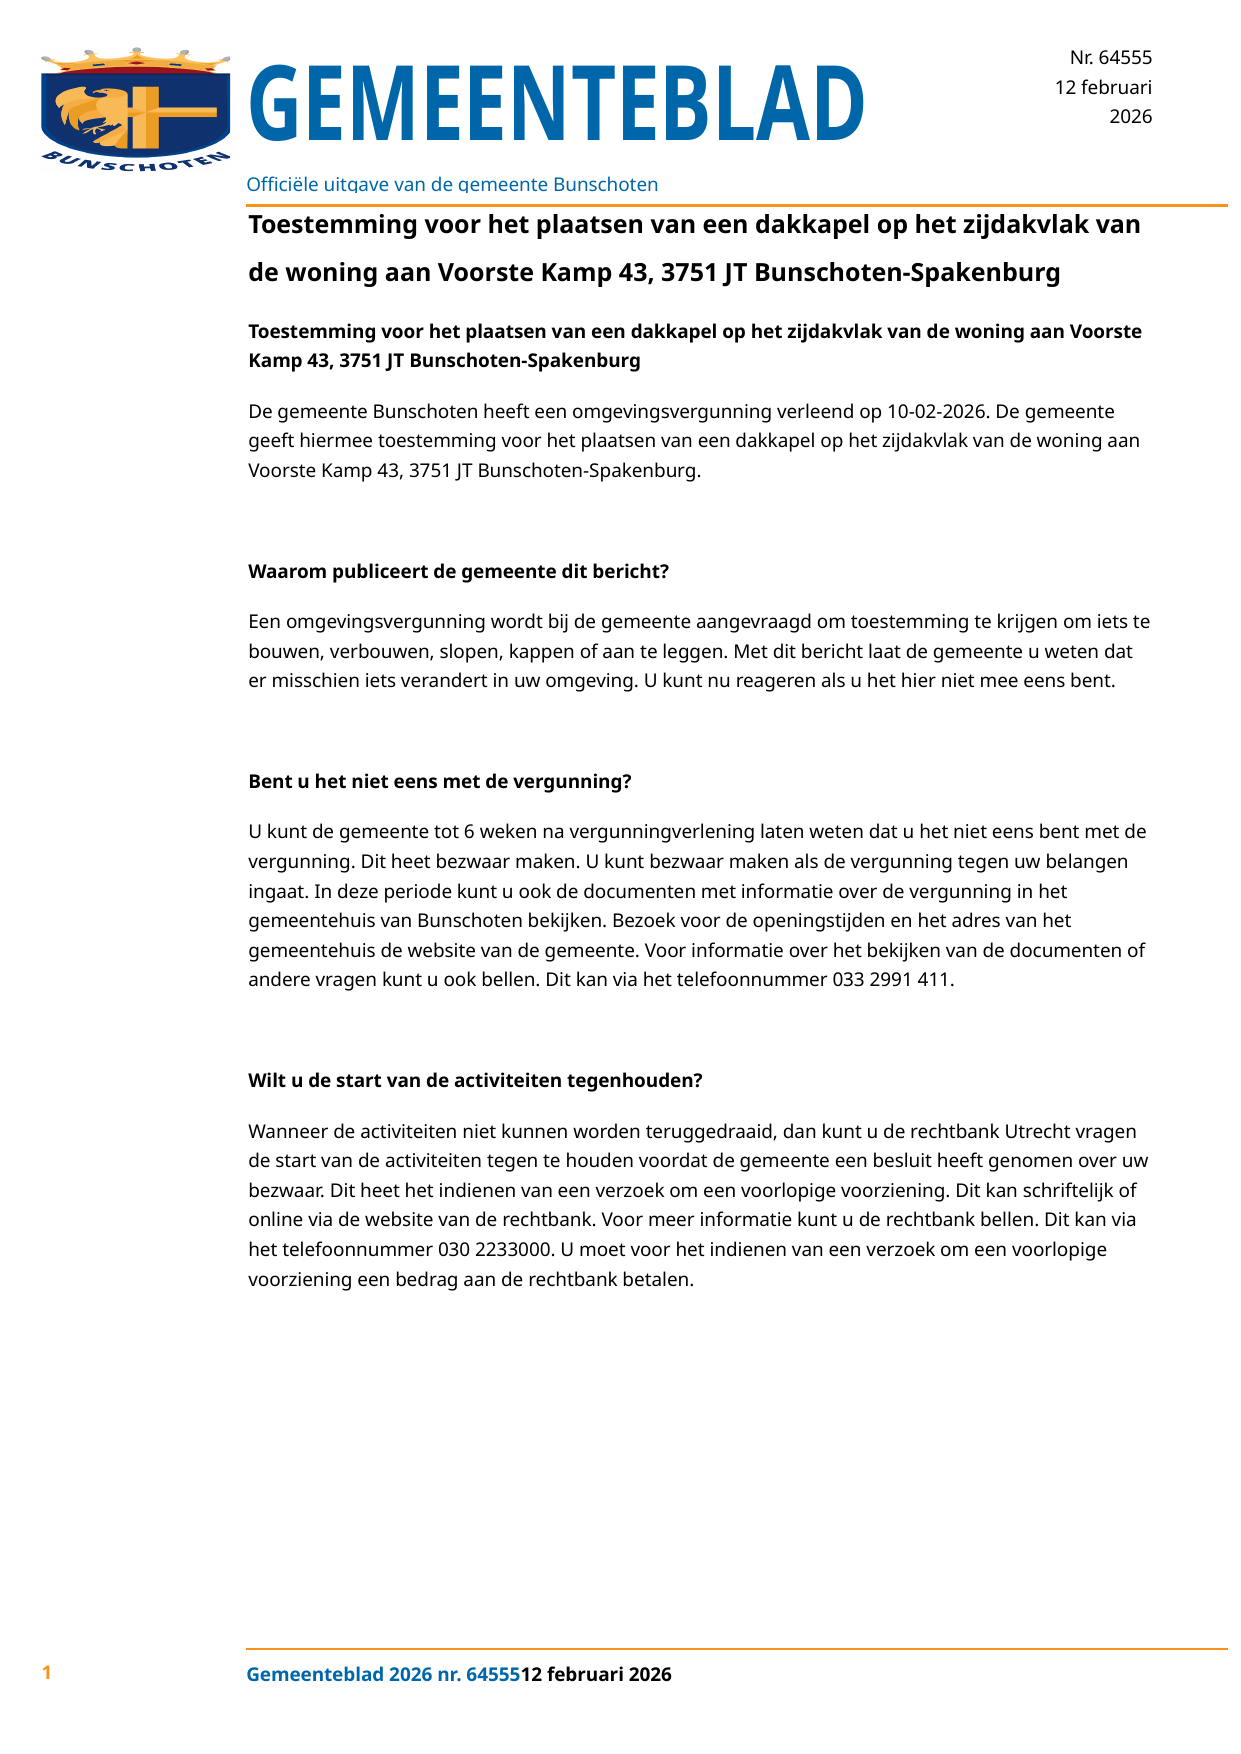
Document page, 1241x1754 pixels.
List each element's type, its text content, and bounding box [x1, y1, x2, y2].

text Een omgevingsvergunning wordt bij de gemeente aangevraagd om toestemming te krijgen om iets te bouwen, verbouwen, slopen, kappen of aan te leggen. Met dit bericht laat de gemeente u weten dat er misschien iets verandert in uw omgeving. U kunt nu reageren als u het hier niet mee eens bent. [248, 608, 1152, 693]
picture [41, 47, 231, 172]
text De gemeente Bunschoten heeft een omgevingsvergunning verleend op 10-02-2026. De gemeente geeft hiermee toestemming voor het plaatsen van een dakkapel op het zijdakvlak van de woning aan Voorste Kamp 43, 3751 JT Bunschoten-Spakenburg. [248, 398, 1152, 483]
text Wilt u de start van de activiteiten tegenhouden? [248, 1067, 1152, 1093]
text Toestemming voor het plaatsen van een dakkapel op het zijdakvlak van de woning aan Voorste Kamp 43, 3751 JT Bunschoten-Spakenburg [248, 318, 1152, 373]
text Wanneer de activiteiten niet kunnen worden teruggedraaid, dan kunt u de rechtbank Utrecht vragen de start van de activiteiten tegen te houden voordat de gemeente een besluit heeft genomen over uw bezwaar. Dit heet het indienen van een verzoek om een voorlopige voorziening. Dit kan schriftelijk of online via de website van de rechtbank. Voor meer informatie kunt u de rechtbank bellen. Dit kan via het telefoonnummer 030 2233000. U moet voor het indienen van een verzoek om een voorlopige voorziening een bedrag aan de rechtbank betalen. [248, 1118, 1152, 1292]
text U kunt de gemeente tot 6 weken na vergunningverlening laten weten dat u het niet eens bent met de vergunning. Dit heet bezwaar maken. U kunt bezwaar maken als de vergunning tegen uw belangen ingaat. In deze periode kunt u ook de documenten met informatie over de vergunning in het gemeentehuis van Bunschoten bekijken. Bezoek voor de openingstijden en het adres van het gemeentehuis de website van de gemeente. Voor informatie over het bekijken van de documenten of andere vragen kunt u ook bellen. Dit kan via het telefoonnummer 033 2991 411. [248, 819, 1152, 992]
text Waarom publiceert de gemeente dit bericht? [248, 558, 1152, 584]
text Bent u het niet eens met de vergunning? [248, 768, 1152, 794]
text Toestemming voor het plaatsen van een dakkapel op het zijdakvlak van de woning aan Voorste Kamp 43, 3751 JT Bunschoten-Spakenburg [248, 207, 1152, 288]
